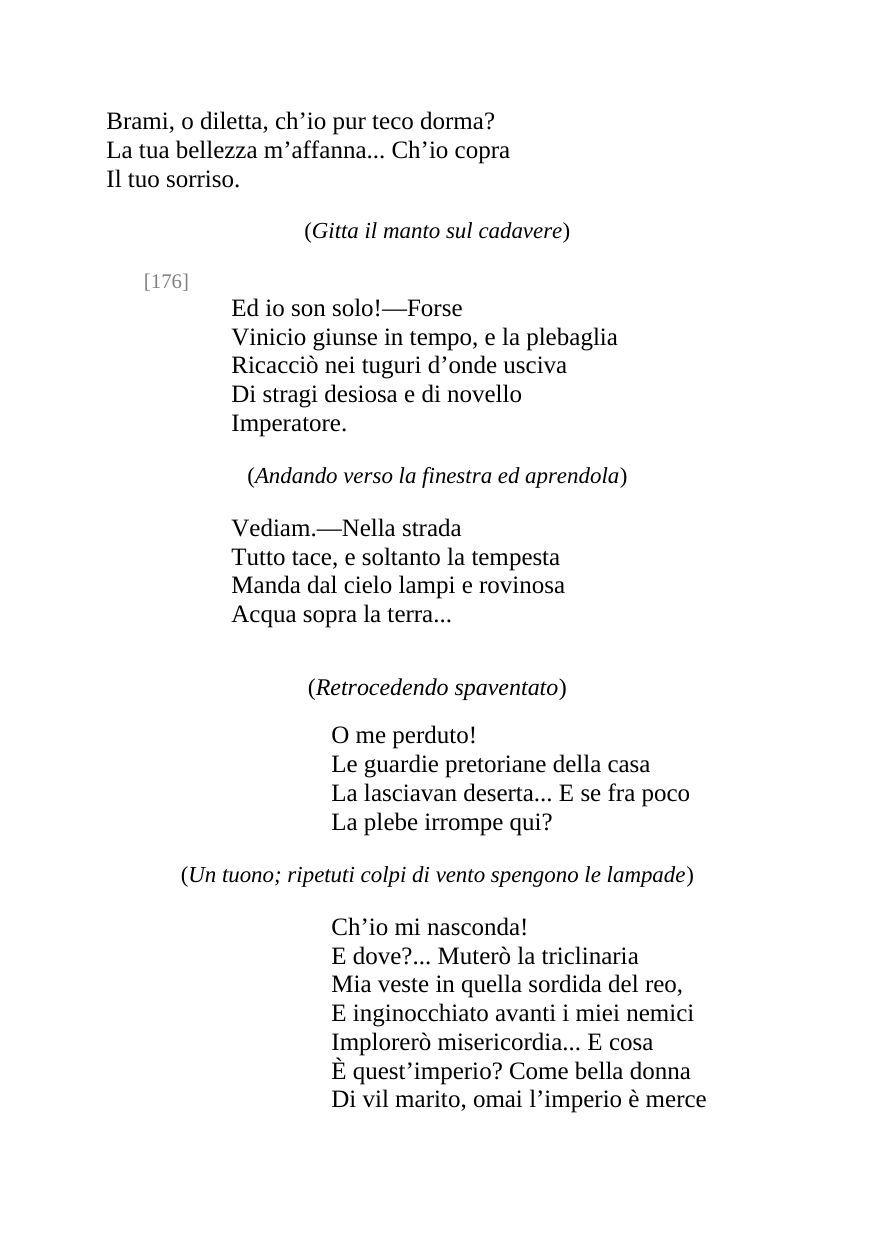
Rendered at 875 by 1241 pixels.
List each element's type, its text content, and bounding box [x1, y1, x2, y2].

text Vediam.—Nella strada [106, 513, 768, 542]
text La plebe irrompe qui? [106, 807, 768, 836]
text Vinicio giunse in tempo, e la plebaglia [106, 322, 768, 350]
text Il tuo sorriso. [106, 164, 768, 192]
text Imperatore. [106, 408, 768, 437]
text Tutto tace, e soltanto la tempesta [106, 542, 768, 571]
text La lasciavan deserta... E se fra poco [106, 778, 768, 807]
text La tua bellezza m’affanna... Ch’io copra [106, 135, 768, 164]
text Le guardie pretoriane della casa [106, 749, 768, 778]
text Mia veste in quella sordida del reo, [106, 969, 768, 998]
text Di stragi desiosa e di novello [106, 379, 768, 408]
text Ed io son solo!—Forse [106, 293, 768, 322]
text (Retrocedendo spaventato) [106, 673, 768, 701]
text E dove?... Muterò la triclinaria [106, 941, 768, 969]
text [176] [106, 269, 768, 293]
text Ch’io mi nasconda! [106, 912, 768, 941]
text Ricacciò nei tuguri d’onde usciva [106, 350, 768, 379]
text (Un tuono; ripetuti colpi di vento spengono le lampade) [106, 861, 768, 887]
text O me perduto! [106, 721, 768, 749]
text (Gitta il manto sul cadavere) [106, 217, 768, 244]
text Acqua sopra la terra... [106, 599, 768, 628]
text È quest’imperio? Come bella donna [106, 1056, 768, 1084]
text Di vil marito, omai l’imperio è merce [106, 1084, 768, 1113]
text Brami, o diletta, ch’io pur teco dorma? [106, 106, 768, 135]
text Implorerò misericordia... E cosa [106, 1027, 768, 1056]
text (Andando verso la finestra ed aprendola) [106, 462, 768, 488]
text E inginocchiato avanti i miei nemici [106, 998, 768, 1027]
text Manda dal cielo lampi e rovinosa [106, 571, 768, 599]
